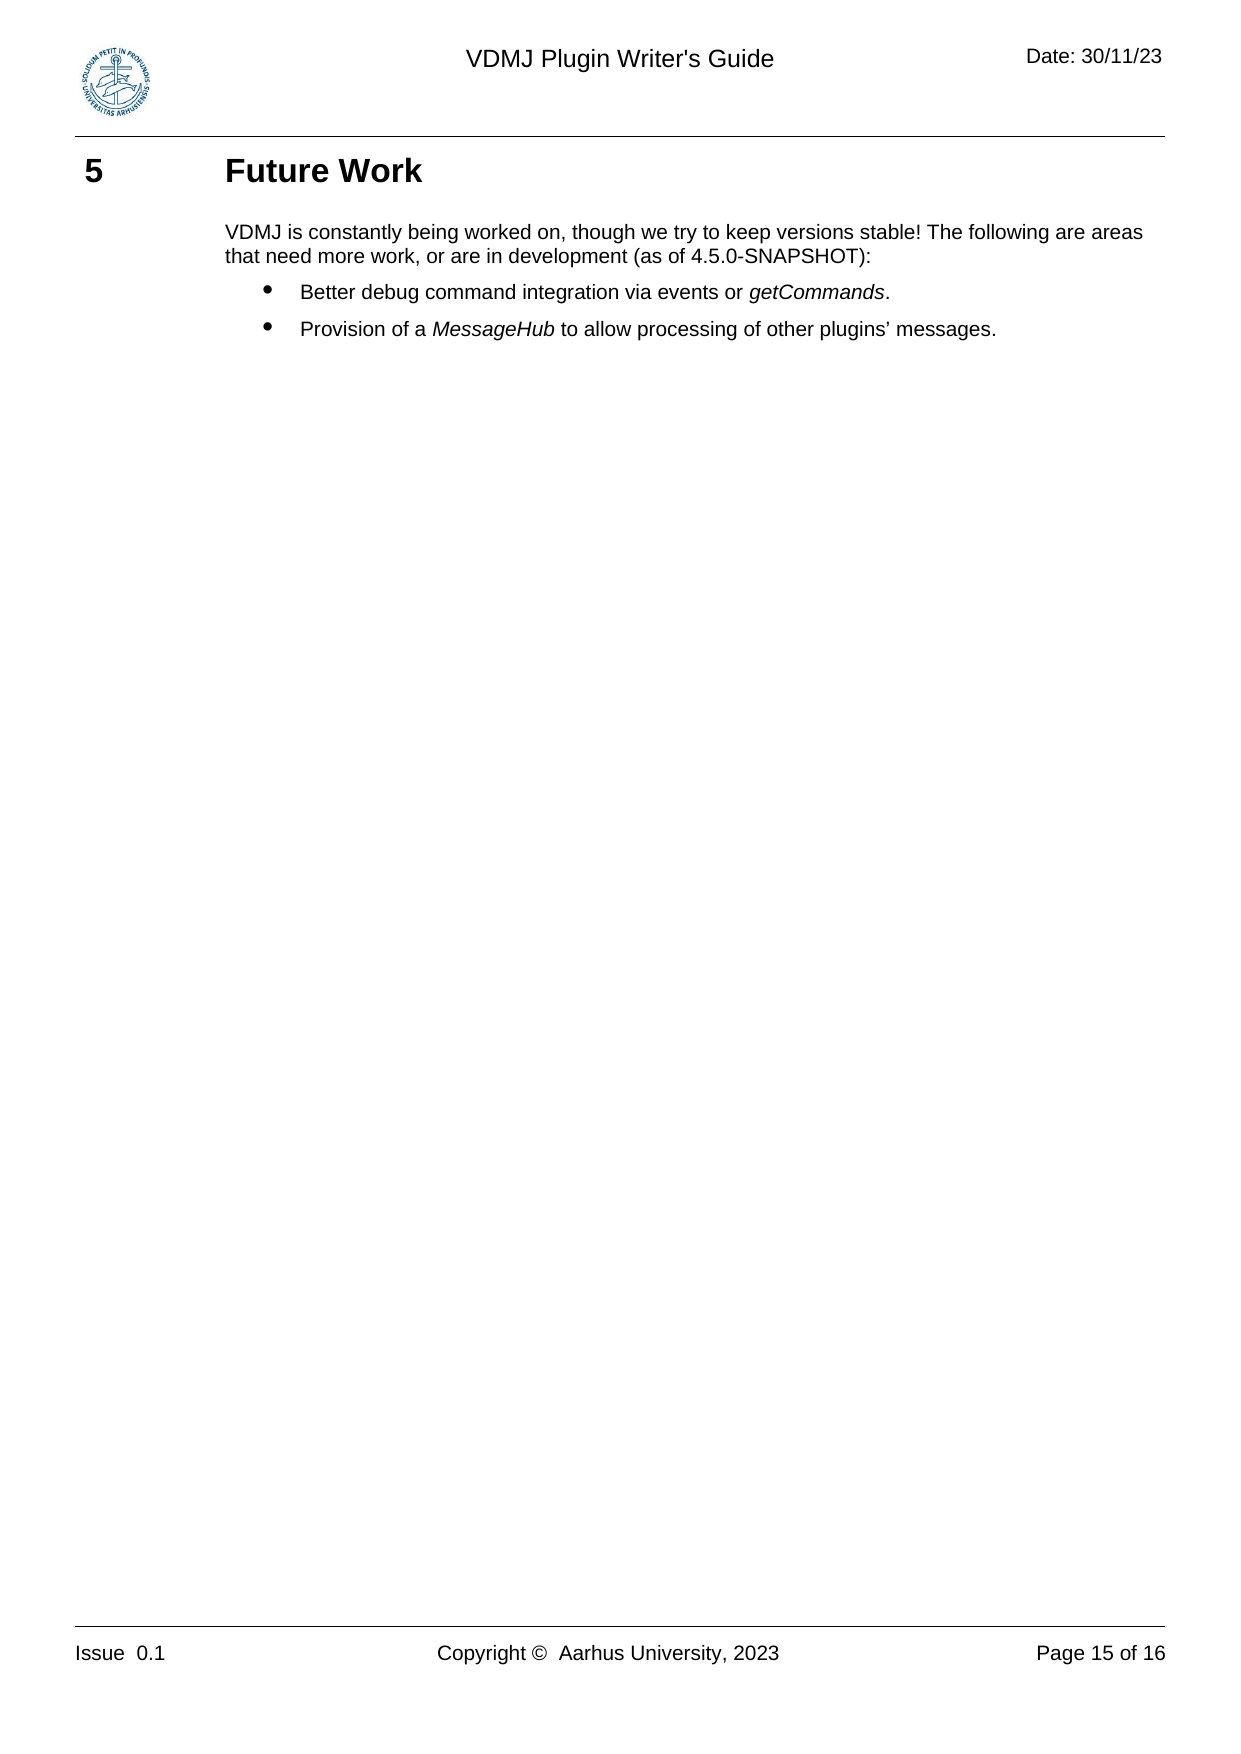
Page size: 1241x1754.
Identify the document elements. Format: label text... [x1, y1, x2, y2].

text VDMJ is constantly being worked on, though we try to keep versions stable! The following are areas that need more work, or are in development (as of 4.5.0-SNAPSHOT): [225, 220, 1165, 268]
list Provision of a MessageHub to allow processing of other plugins’ messages. [262, 317, 1165, 341]
list Better debug command integration via events or getCommands. [262, 280, 1165, 304]
subtitle Future Work [75, 152, 1165, 190]
picture [78, 44, 153, 120]
